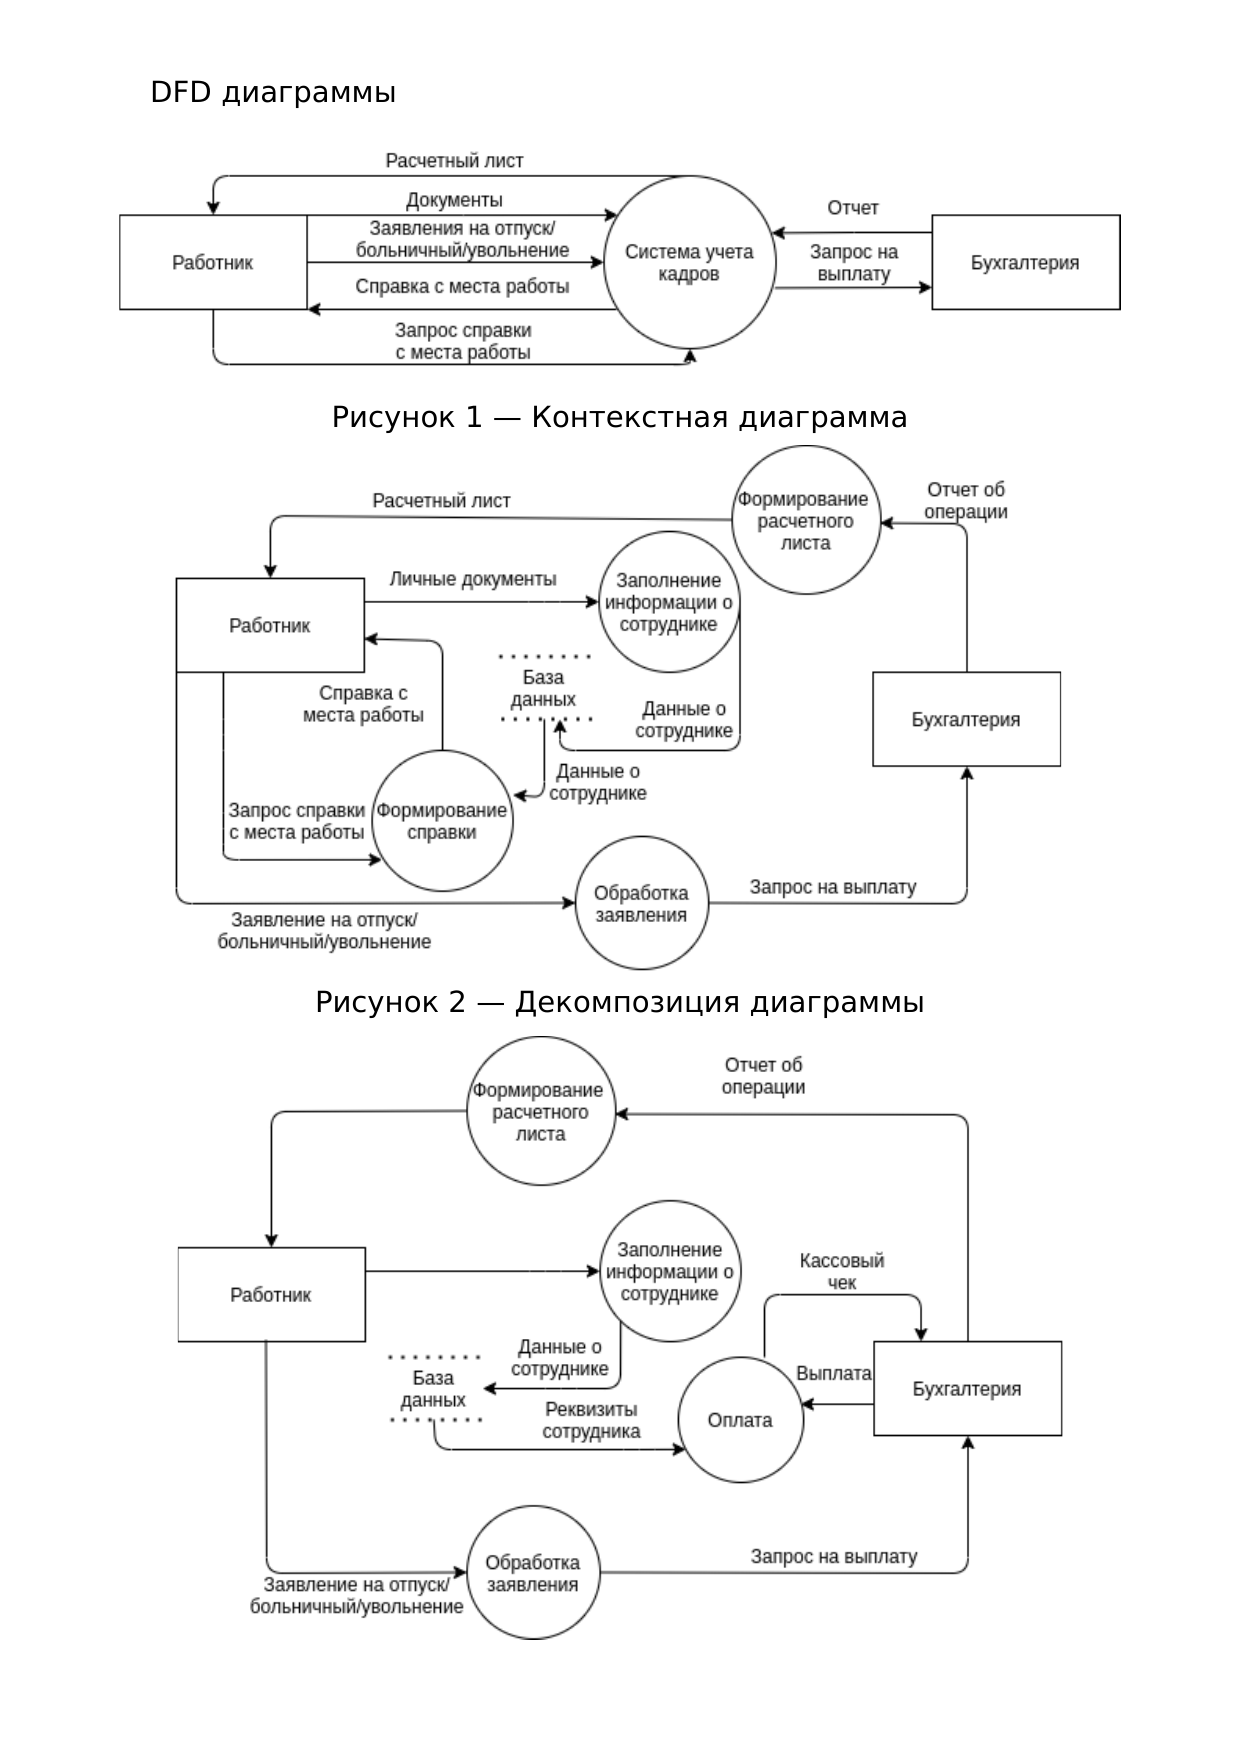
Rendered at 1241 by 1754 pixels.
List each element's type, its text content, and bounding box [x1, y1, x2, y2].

list Рисунок 1 — Контекстная диаграмма [75, 401, 1165, 435]
picture [177, 1036, 1063, 1640]
picture [119, 144, 1121, 378]
list DFD диаграммы [112, 75, 1165, 109]
list Рисунок 2 — Декомпозиция диаграммы [75, 971, 1165, 1019]
picture [166, 445, 1062, 972]
